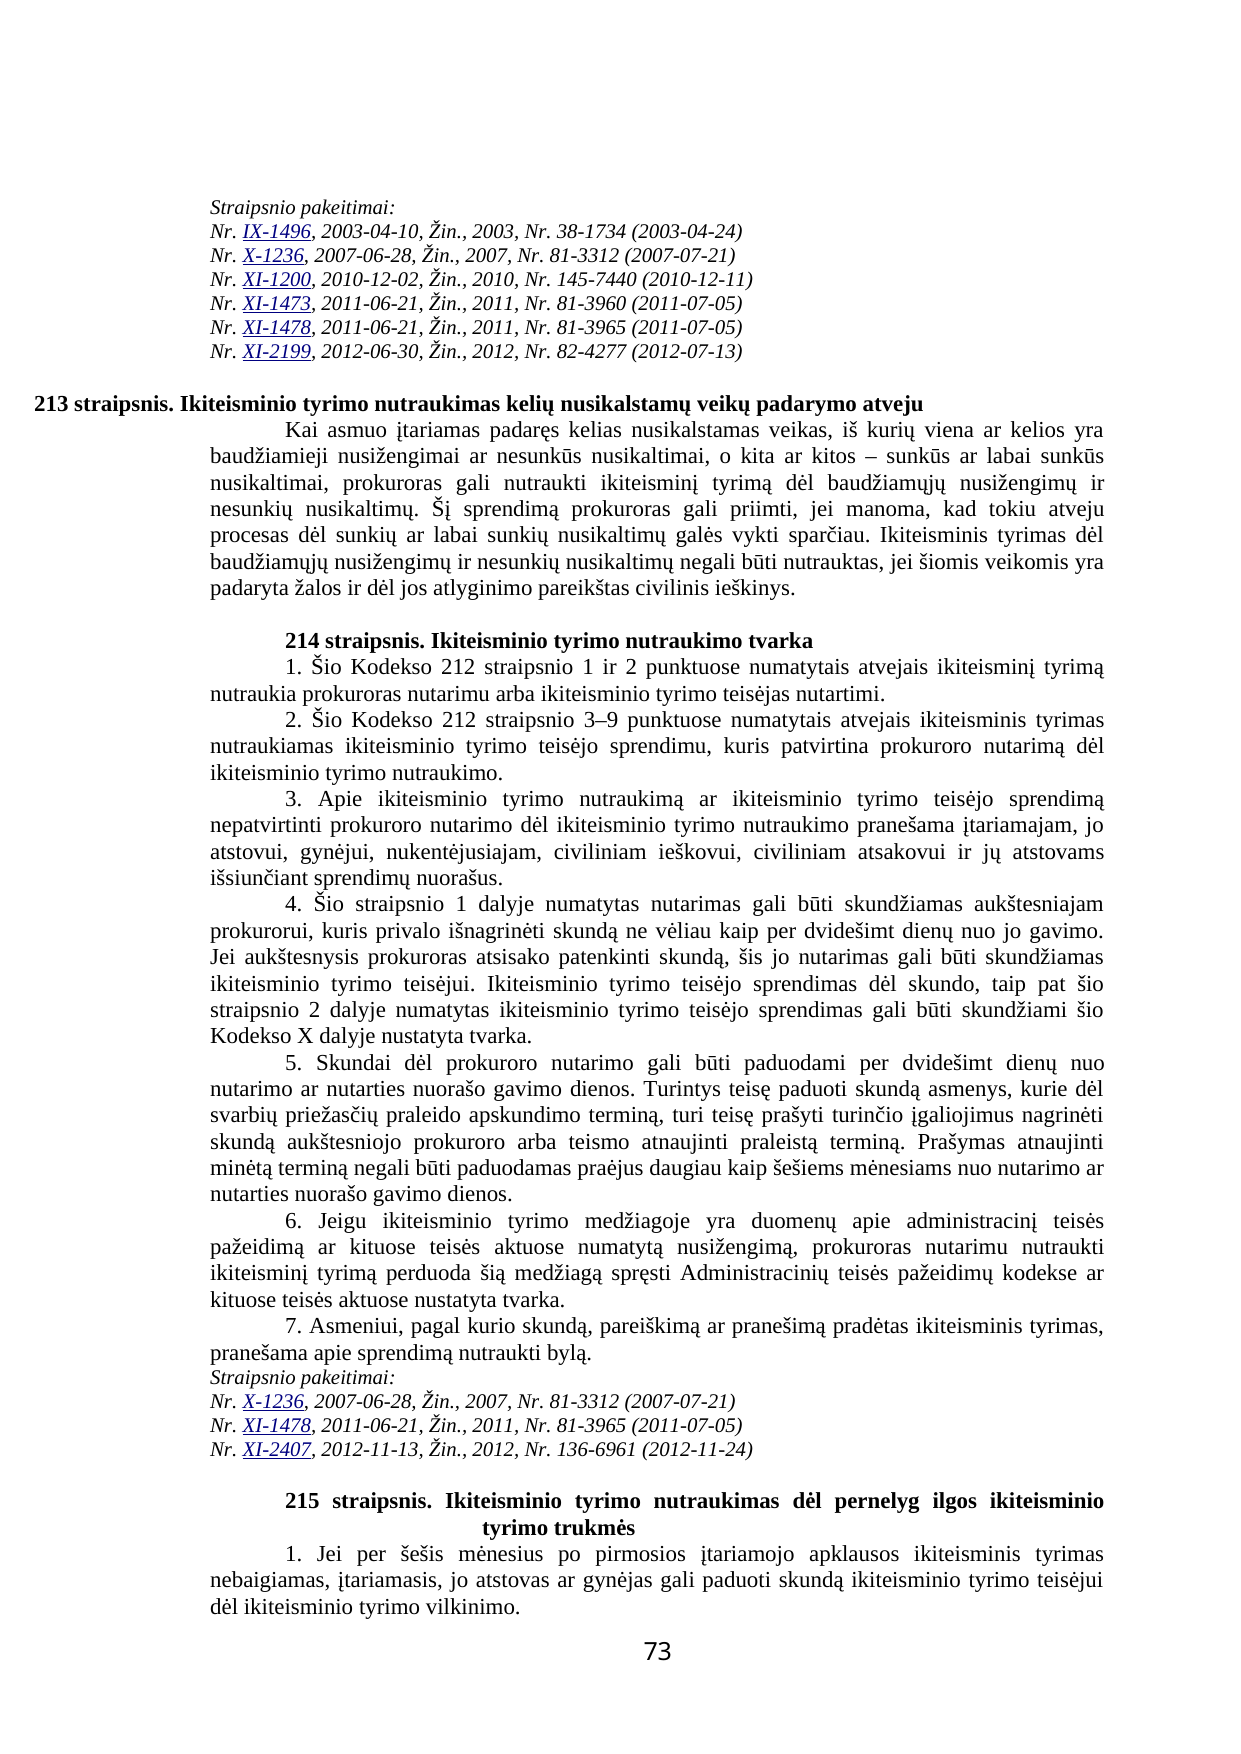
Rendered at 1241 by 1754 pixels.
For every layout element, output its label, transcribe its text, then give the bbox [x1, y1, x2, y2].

text Nr. X-1236, 2007-06-28, Žin., 2007, Nr. 81-3312 (2007-07-21) [210, 1389, 1106, 1413]
text Nr. XI-2199, 2012-06-30, Žin., 2012, Nr. 82-4277 (2012-07-13) [210, 339, 1106, 363]
text 2. Šio Kodekso 212 straipsnio 3–9 punktuose numatytais atvejais ikiteisminis tyrimas nutraukiamas ikiteisminio tyrimo teisėjo sprendimu, kuris patvirtina prokuroro nutarimą dėl ikiteisminio tyrimo nutraukimo. [210, 706, 1106, 785]
text 215 straipsnis. Ikiteisminio tyrimo nutraukimas dėl pernelyg ilgos ikiteisminio tyrimo trukmės [285, 1487, 1106, 1540]
text 214 straipsnis. Ikiteisminio tyrimo nutraukimo tvarka [210, 627, 1106, 653]
text 5. Skundai dėl prokuroro nutarimo gali būti paduodami per dvidešimt dienų nuo nutarimo ar nutarties nuorašo gavimo dienos. Turintys teisę paduoti skundą asmenys, kurie dėl svarbių priežasčių praleido apskundimo terminą, turi teisę prašyti turinčio įgaliojimus nagrinėti skundą aukštesniojo prokuroro arba teismo atnaujinti praleistą terminą. Prašymas atnaujinti minėtą terminą negali būti paduodamas praėjus daugiau kaip šešiems mėnesiams nuo nutarimo ar nutarties nuorašo gavimo dienos. [210, 1049, 1106, 1207]
text 213 straipsnis. Ikiteisminio tyrimo nutraukimas kelių nusikalstamų veikų padarymo atveju [34, 390, 1106, 416]
text 3. Apie ikiteisminio tyrimo nutraukimą ar ikiteisminio tyrimo teisėjo sprendimą nepatvirtinti prokuroro nutarimo dėl ikiteisminio tyrimo nutraukimo pranešama įtariamajam, jo atstovui, gynėjui, nukentėjusiajam, civiliniam ieškovui, civiliniam atsakovui ir jų atstovams išsiunčiant sprendimų nuorašus. [210, 785, 1106, 891]
text 6. Jeigu ikiteisminio tyrimo medžiagoje yra duomenų apie administracinį teisės pažeidimą ar kituose teisės aktuose numatytą nusižengimą, prokuroras nutarimu nutraukti ikiteisminį tyrimą perduoda šią medžiagą spręsti Administracinių teisės pažeidimų kodekse ar kituose teisės aktuose nustatyta tvarka. [210, 1207, 1106, 1312]
text Nr. XI-1200, 2010-12-02, Žin., 2010, Nr. 145-7440 (2010-12-11) [210, 267, 1106, 291]
text 4. Šio straipsnio 1 dalyje numatytas nutarimas gali būti skundžiamas aukštesniajam prokurorui, kuris privalo išnagrinėti skundą ne vėliau kaip per dvidešimt dienų nuo jo gavimo. Jei aukštesnysis prokuroras atsisako patenkinti skundą, šis jo nutarimas gali būti skundžiamas ikiteisminio tyrimo teisėjui. Ikiteisminio tyrimo teisėjo sprendimas dėl skundo, taip pat šio straipsnio 2 dalyje numatytas ikiteisminio tyrimo teisėjo sprendimas gali būti skundžiami šio Kodekso X dalyje nustatyta tvarka. [210, 891, 1106, 1049]
text Nr. XI-1473, 2011-06-21, Žin., 2011, Nr. 81-3960 (2011-07-05) [210, 291, 1106, 315]
text Straipsnio pakeitimai: [210, 195, 1106, 219]
text Nr. XI-1478, 2011-06-21, Žin., 2011, Nr. 81-3965 (2011-07-05) [210, 315, 1106, 339]
text Nr. IX-1496, 2003-04-10, Žin., 2003, Nr. 38-1734 (2003-04-24) [210, 219, 1106, 243]
text Kai asmuo įtariamas padaręs kelias nusikalstamas veikas, iš kurių viena ar kelios yra baudžiamieji nusižengimai ar nesunkūs nusikaltimai, o kita ar kitos – sunkūs ar labai sunkūs nusikaltimai, prokuroras gali nutraukti ikiteisminį tyrimą dėl baudžiamųjų nusižengimų ir nesunkių nusikaltimų. Šį sprendimą prokuroras gali priimti, jei manoma, kad tokiu atveju procesas dėl sunkių ar labai sunkių nusikaltimų galės vykti sparčiau. Ikiteisminis tyrimas dėl baudžiamųjų nusižengimų ir nesunkių nusikaltimų negali būti nutrauktas, jei šiomis veikomis yra padaryta žalos ir dėl jos atlyginimo pareikštas civilinis ieškinys. [210, 416, 1106, 601]
text Nr. XI-1478, 2011-06-21, Žin., 2011, Nr. 81-3965 (2011-07-05) [210, 1413, 1106, 1437]
text Nr. XI-2407, 2012-11-13, Žin., 2012, Nr. 136-6961 (2012-11-24) [210, 1437, 1106, 1461]
text Nr. X-1236, 2007-06-28, Žin., 2007, Nr. 81-3312 (2007-07-21) [210, 243, 1106, 267]
text 1. Jei per šešis mėnesius po pirmosios įtariamojo apklausos ikiteisminis tyrimas nebaigiamas, įtariamasis, jo atstovas ar gynėjas gali paduoti skundą ikiteisminio tyrimo teisėjui dėl ikiteisminio tyrimo vilkinimo. [210, 1540, 1106, 1619]
text 7. Asmeniui, pagal kurio skundą, pareiškimą ar pranešimą pradėtas ikiteisminis tyrimas, pranešama apie sprendimą nutraukti bylą. [210, 1312, 1106, 1365]
text Straipsnio pakeitimai: [210, 1365, 1106, 1389]
text 1. Šio Kodekso 212 straipsnio 1 ir 2 punktuose numatytais atvejais ikiteisminį tyrimą nutraukia prokuroras nutarimu arba ikiteisminio tyrimo teisėjas nutartimi. [210, 653, 1106, 706]
